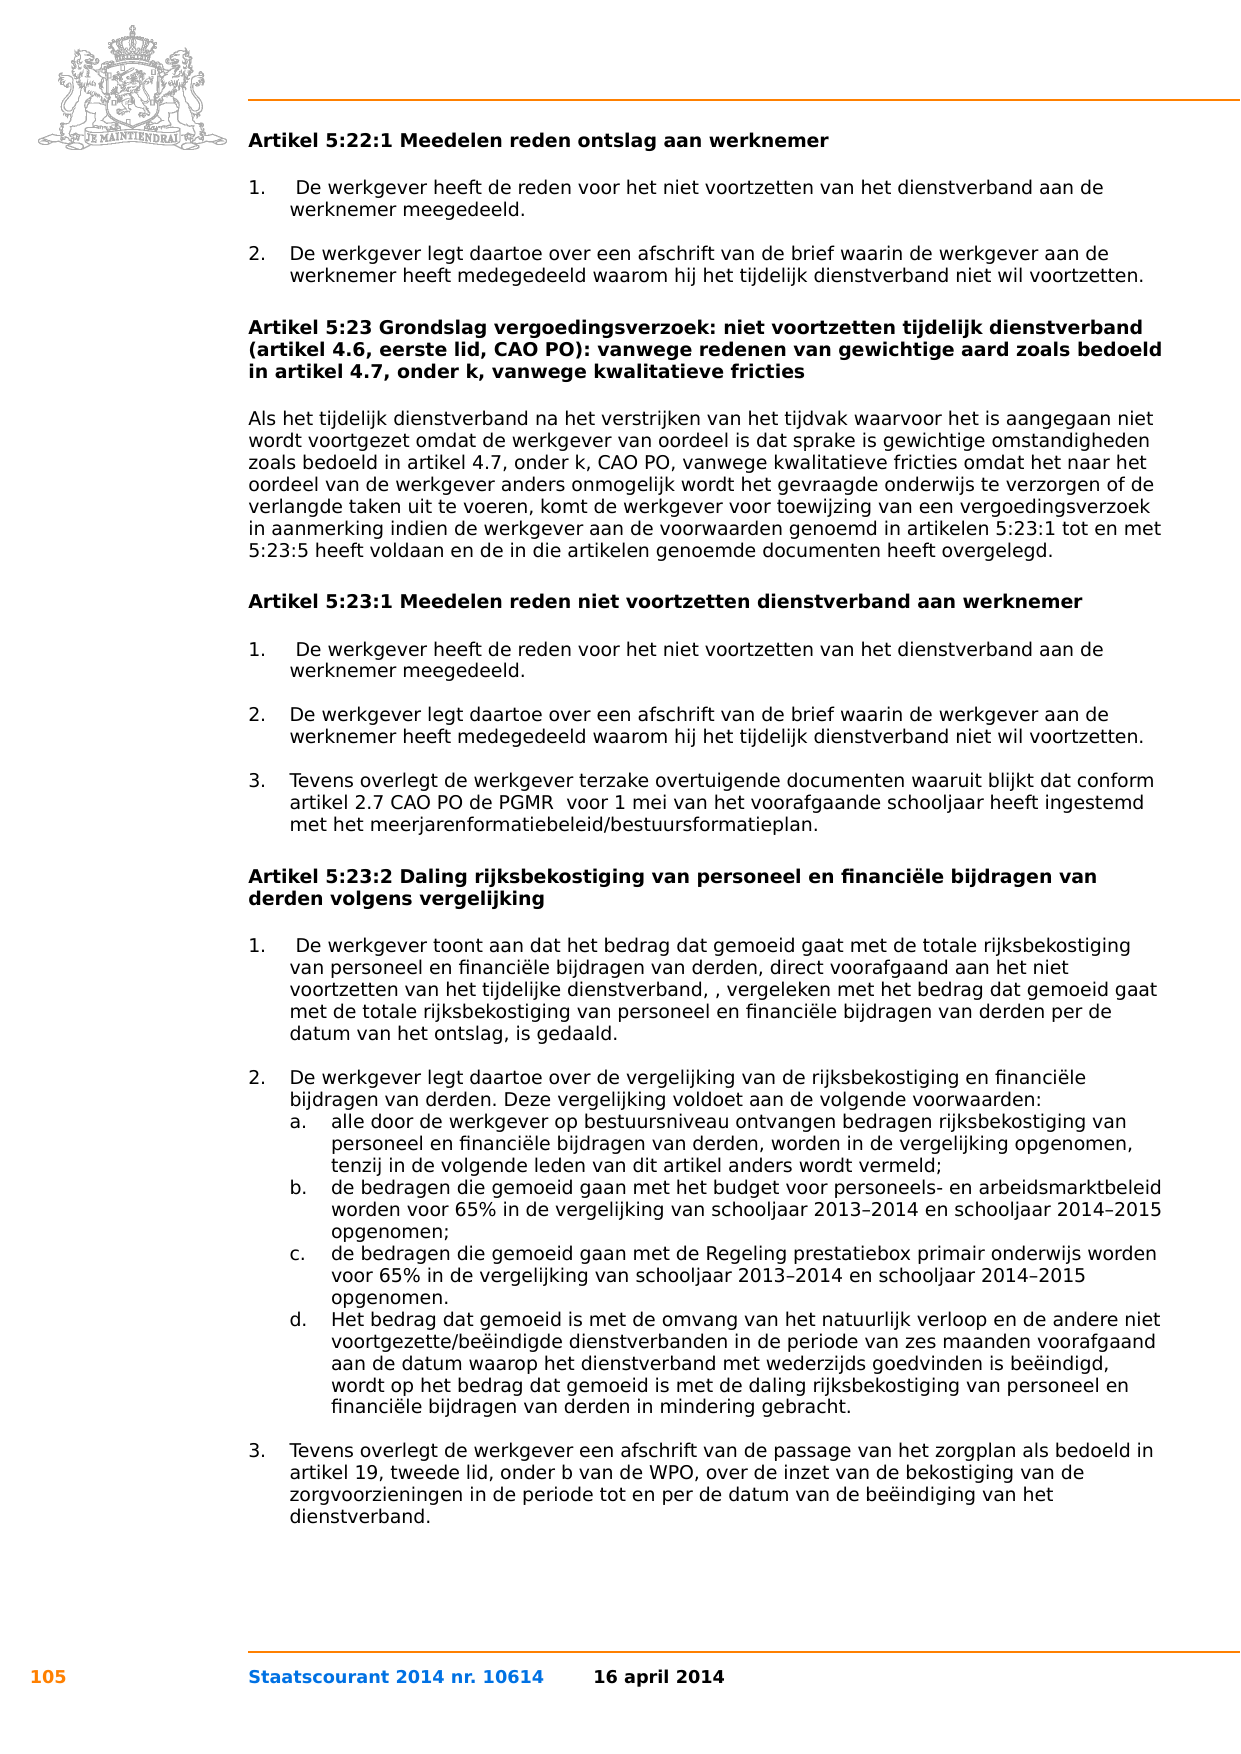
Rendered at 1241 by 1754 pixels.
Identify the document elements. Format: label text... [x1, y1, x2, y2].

subtitle Artikel 5:23:1 Meedelen reden niet voortzetten dienstverband aan werknemer [248, 591, 1163, 613]
text a. alle door de werkgever op bestuursniveau ontvangen bedragen rijksbekostiging van personeel en financiële bijdragen van derden, worden in de vergelijking opgenomen, tenzij in de volgende leden van dit artikel anders wordt vermeld; [289, 1111, 1163, 1177]
text c. de bedragen die gemoeid gaan met de Regeling prestatiebox primair onderwijs worden voor 65% in de vergelijking van schooljaar 2013–2014 en schooljaar 2014–2015 opgenomen. [289, 1243, 1163, 1308]
text 1. De werkgever heeft de reden voor het niet voortzetten van het dienstverband aan de werknemer meegedeeld. [248, 638, 1163, 682]
text 1. De werkgever heeft de reden voor het niet voortzetten van het dienstverband aan de werknemer meegedeeld. [248, 177, 1163, 221]
text b. de bedragen die gemoeid gaan met het budget voor personeels- en arbeidsmarktbeleid worden voor 65% in de vergelijking van schooljaar 2013–2014 en schooljaar 2014–2015 opgenomen; [289, 1177, 1163, 1243]
text 3. Tevens overlegt de werkgever terzake overtuigende documenten waaruit blijkt dat conform artikel 2.7 CAO PO de PGMR voor 1 mei van het voorafgaande schooljaar heeft ingestemd met het meerjarenformatiebeleid/bestuursformatieplan. [248, 770, 1163, 836]
text Als het tijdelijk dienstverband na het verstrijken van het tijdvak waarvoor het is aangegaan niet wordt voortgezet omdat de werkgever van oordeel is dat sprake is gewichtige omstandigheden zoals bedoeld in artikel 4.7, onder k, CAO PO, vanwege kwalitatieve fricties omdat het naar het oordeel van de werkgever anders onmogelijk wordt het gevraagde onderwijs te verzorgen of de verlangde taken uit te voeren, komt de werkgever voor toewijzing van een vergoedingsverzoek in aanmerking indien de werkgever aan de voorwaarden genoemd in artikelen 5:23:1 tot en met 5:23:5 heeft voldaan en de in die artikelen genoemde documenten heeft overgelegd. [248, 408, 1163, 561]
text d. Het bedrag dat gemoeid is met de omvang van het natuurlijk verloop en de andere niet voortgezette/beëindigde dienstverbanden in de periode van zes maanden voorafgaand aan de datum waarop het dienstverband met wederzijds goedvinden is beëindigd, wordt op het bedrag dat gemoeid is met de daling rijksbekostiging van personeel en financiële bijdragen van derden in mindering gebracht. [289, 1308, 1163, 1418]
text 2. De werkgever legt daartoe over de vergelijking van de rijksbekostiging en financiële bijdragen van derden. Deze vergelijking voldoet aan de volgende voorwaarden: [248, 1067, 1163, 1111]
picture [38, 25, 227, 150]
subtitle Artikel 5:23:2 Daling rijksbekostiging van personeel en financiële bijdragen van derden volgens vergelijking [248, 866, 1163, 910]
subtitle Artikel 5:22:1 Meedelen reden ontslag aan werknemer [248, 130, 1163, 152]
text 2. De werkgever legt daartoe over een afschrift van de brief waarin de werkgever aan de werknemer heeft medegedeeld waarom hij het tijdelijk dienstverband niet wil voortzetten. [248, 704, 1163, 748]
text 2. De werkgever legt daartoe over een afschrift van de brief waarin de werkgever aan de werknemer heeft medegedeeld waarom hij het tijdelijk dienstverband niet wil voortzetten. [248, 243, 1163, 287]
subtitle Artikel 5:23 Grondslag vergoedingsverzoek: niet voortzetten tijdelijk dienstverband (artikel 4.6, eerste lid, CAO PO): vanwege redenen van gewichtige aard zoals bedoeld in artikel 4.7, onder k, vanwege kwalitatieve fricties [248, 317, 1163, 383]
text 3. Tevens overlegt de werkgever een afschrift van de passage van het zorgplan als bedoeld in artikel 19, tweede lid, onder b van de WPO, over de inzet van de bekostiging van de zorgvoorzieningen in de periode tot en per de datum van de beëindiging van het dienstverband. [248, 1440, 1163, 1528]
text 1. De werkgever toont aan dat het bedrag dat gemoeid gaat met de totale rijksbekostiging van personeel en financiële bijdragen van derden, direct voorafgaand aan het niet voortzetten van het tijdelijke dienstverband, , vergeleken met het bedrag dat gemoeid gaat met de totale rijksbekostiging van personeel en financiële bijdragen van derden per de datum van het ontslag, is gedaald. [248, 935, 1163, 1045]
